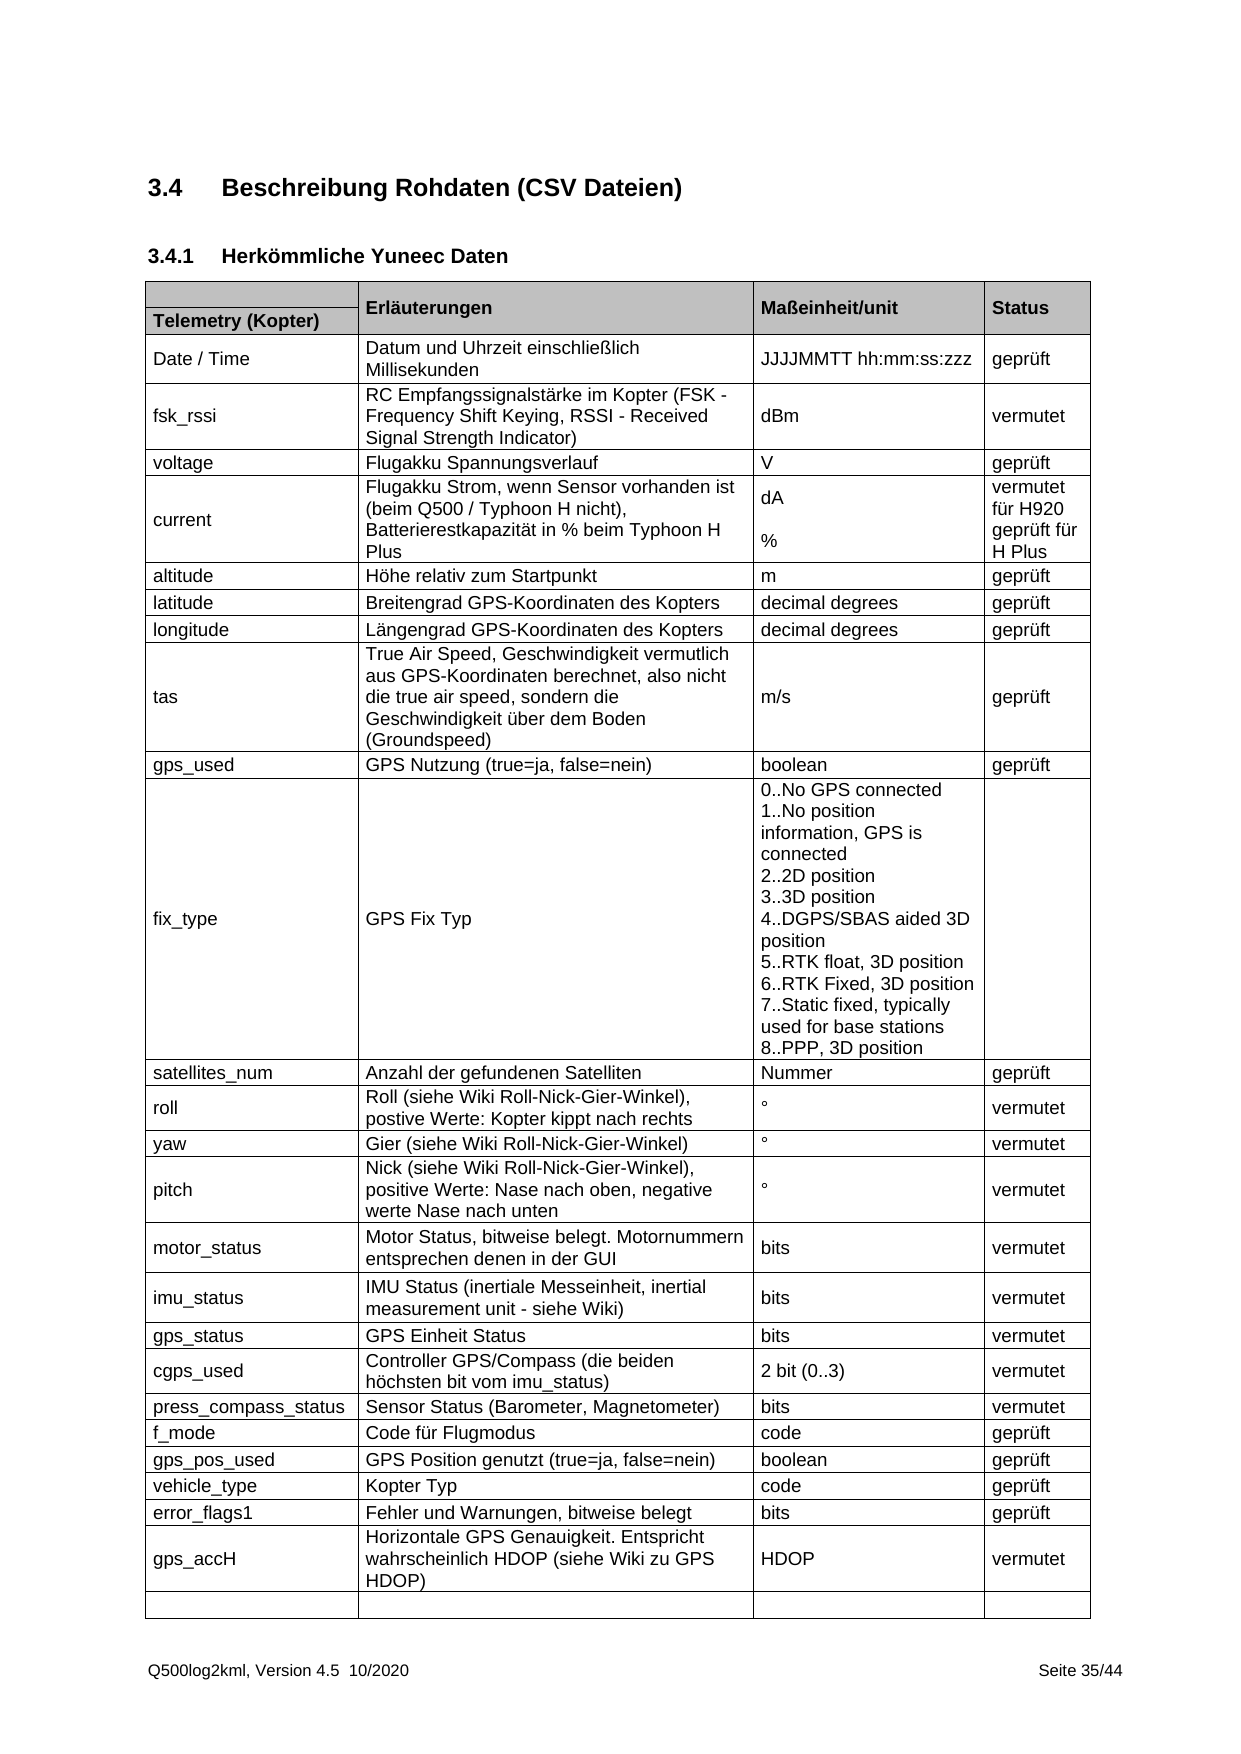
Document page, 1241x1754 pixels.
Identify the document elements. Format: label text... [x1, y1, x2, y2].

table_cell roll [146, 1086, 358, 1129]
table_cell True Air Speed, Geschwindigkeit vermutlich aus GPS-Koordinaten berechnet, also nicht die true air speed, sondern die Geschwindigkeit über dem Boden (Groundspeed) [359, 643, 753, 751]
table_cell geprüft [985, 335, 1090, 383]
table_cell GPS Position genutzt (true=ja, false=nein) [359, 1447, 753, 1472]
table_cell vermutet [985, 1157, 1090, 1222]
table_cell Flugakku Spannungsverlauf [359, 450, 753, 475]
table_cell [754, 1592, 984, 1618]
table_cell fix_type [146, 779, 358, 1059]
table_header Maßeinheit/unit [754, 282, 984, 334]
table_cell cgps_used [146, 1349, 358, 1392]
table_cell [146, 1592, 358, 1618]
table_cell Kopter Typ [359, 1473, 753, 1499]
table_cell Datum und Uhrzeit einschließlich Millisekunden [359, 335, 753, 383]
table_cell geprüft [985, 616, 1090, 642]
table_cell dBm [754, 384, 984, 448]
subtitle Beschreibung Rohdaten (CSV Dateien) [148, 173, 1093, 201]
table_cell geprüft [985, 563, 1090, 589]
table_cell Höhe relativ zum Startpunkt [359, 563, 753, 589]
table_cell 2 bit (0..3) [754, 1349, 984, 1392]
table_cell Fehler und Warnungen, bitweise belegt [359, 1500, 753, 1525]
table_cell satellites_num [146, 1060, 358, 1085]
table_cell geprüft [985, 643, 1090, 751]
table_cell ° [754, 1086, 984, 1129]
table_cell Längengrad GPS-Koordinaten des Kopters [359, 616, 753, 642]
table_cell latitude [146, 590, 358, 615]
table_cell GPS Nutzung (true=ja, false=nein) [359, 752, 753, 777]
table_header Erläuterungen [359, 282, 753, 334]
table_cell code [754, 1420, 984, 1446]
table_cell boolean [754, 752, 984, 777]
table_cell decimal degrees [754, 590, 984, 615]
table_header [146, 282, 358, 307]
table_cell Horizontale GPS Genauigkeit. Entspricht wahrscheinlich HDOP (siehe Wiki zu GPS HDOP) [359, 1526, 753, 1591]
table_cell m [754, 563, 984, 589]
table_cell vermutet [985, 1349, 1090, 1392]
table_cell geprüft [985, 450, 1090, 475]
table_cell code [754, 1473, 984, 1499]
table_cell RC Empfangssignalstärke im Kopter (FSK - Frequency Shift Keying, RSSI - Received Signal Strength Indicator) [359, 384, 753, 448]
table_cell press_compass_status [146, 1394, 358, 1419]
table_cell [359, 1592, 753, 1618]
table_cell JJJJMMTT hh:mm:ss:zzz [754, 335, 984, 383]
table_cell vermutet [985, 1394, 1090, 1419]
table_cell tas [146, 643, 358, 751]
table_cell GPS Fix Typ [359, 779, 753, 1059]
table_cell vermutet für H920 geprüft für H Plus [985, 476, 1090, 562]
table_cell vermutet [985, 1526, 1090, 1591]
table_cell vermutet [985, 1323, 1090, 1348]
table_cell bits [754, 1323, 984, 1348]
table_cell Date / Time [146, 335, 358, 383]
table_cell ° [754, 1131, 984, 1156]
table_cell [985, 1592, 1090, 1618]
table_cell Controller GPS/Compass (die beiden höchsten bit vom imu_status) [359, 1349, 753, 1392]
table_cell gps_pos_used [146, 1447, 358, 1472]
table_cell 0..No GPS connected 1..No position information, GPS is connected 2..2D position 3..3D position 4..DGPS/SBAS aided 3D position 5..RTK float, 3D position 6..RTK Fixed, 3D position 7..Static fixed, typically used for base stations 8..PPP, 3D position [754, 779, 984, 1059]
table_cell bits [754, 1394, 984, 1419]
table_cell geprüft [985, 1500, 1090, 1525]
table_cell error_flags1 [146, 1500, 358, 1525]
table_cell Motor Status, bitweise belegt. Motornummern entsprechen denen in der GUI [359, 1223, 753, 1272]
table_cell imu_status [146, 1273, 358, 1322]
table_cell geprüft [985, 1420, 1090, 1446]
table_cell Code für Flugmodus [359, 1420, 753, 1446]
table_cell geprüft [985, 1473, 1090, 1499]
table_cell altitude [146, 563, 358, 589]
table_cell gps_accH [146, 1526, 358, 1591]
table_cell bits [754, 1500, 984, 1525]
table_cell motor_status [146, 1223, 358, 1272]
table_cell vermutet [985, 1086, 1090, 1129]
table_cell GPS Einheit Status [359, 1323, 753, 1348]
table_cell vermutet [985, 1273, 1090, 1322]
table_cell pitch [146, 1157, 358, 1222]
table_cell Roll (siehe Wiki Roll-Nick-Gier-Winkel), postive Werte: Kopter kippt nach rechts [359, 1086, 753, 1129]
table_cell Breitengrad GPS-Koordinaten des Kopters [359, 590, 753, 615]
table_cell geprüft [985, 1447, 1090, 1472]
table_cell vehicle_type [146, 1473, 358, 1499]
table_cell IMU Status (inertiale Messeinheit, inertial measurement unit - siehe Wiki) [359, 1273, 753, 1322]
table_cell Nick (siehe Wiki Roll-Nick-Gier-Winkel), positive Werte: Nase nach oben, negative werte Nase nach unten [359, 1157, 753, 1222]
table_cell ° [754, 1157, 984, 1222]
table_cell [985, 779, 1090, 1059]
table_cell vermutet [985, 1223, 1090, 1272]
table_cell Sensor Status (Barometer, Magnetometer) [359, 1394, 753, 1419]
subtitle Herkömmliche Yuneec Daten [148, 244, 1093, 268]
table_cell Flugakku Strom, wenn Sensor vorhanden ist (beim Q500 / Typhoon H nicht), Batterierestkapazität in % beim Typhoon H Plus [359, 476, 753, 562]
table_cell vermutet [985, 384, 1090, 448]
table_cell bits [754, 1223, 984, 1272]
table_cell geprüft [985, 752, 1090, 777]
table_cell geprüft [985, 590, 1090, 615]
table_cell f_mode [146, 1420, 358, 1446]
table_cell gps_used [146, 752, 358, 777]
table_cell Gier (siehe Wiki Roll-Nick-Gier-Winkel) [359, 1131, 753, 1156]
table_cell V [754, 450, 984, 475]
table_header Status [985, 282, 1090, 334]
table_cell current [146, 476, 358, 562]
table_cell Anzahl der gefundenen Satelliten [359, 1060, 753, 1085]
table_cell fsk_rssi [146, 384, 358, 448]
table_cell longitude [146, 616, 358, 642]
table_cell dA % [754, 476, 984, 562]
table_cell geprüft [985, 1060, 1090, 1085]
table_cell bits [754, 1273, 984, 1322]
table_cell decimal degrees [754, 616, 984, 642]
table_cell vermutet [985, 1131, 1090, 1156]
table_cell boolean [754, 1447, 984, 1472]
table_cell Telemetry (Kopter) [146, 308, 358, 334]
table_cell m/s [754, 643, 984, 751]
table_cell gps_status [146, 1323, 358, 1348]
table_cell HDOP [754, 1526, 984, 1591]
table_cell Nummer [754, 1060, 984, 1085]
table_cell yaw [146, 1131, 358, 1156]
table_cell voltage [146, 450, 358, 475]
